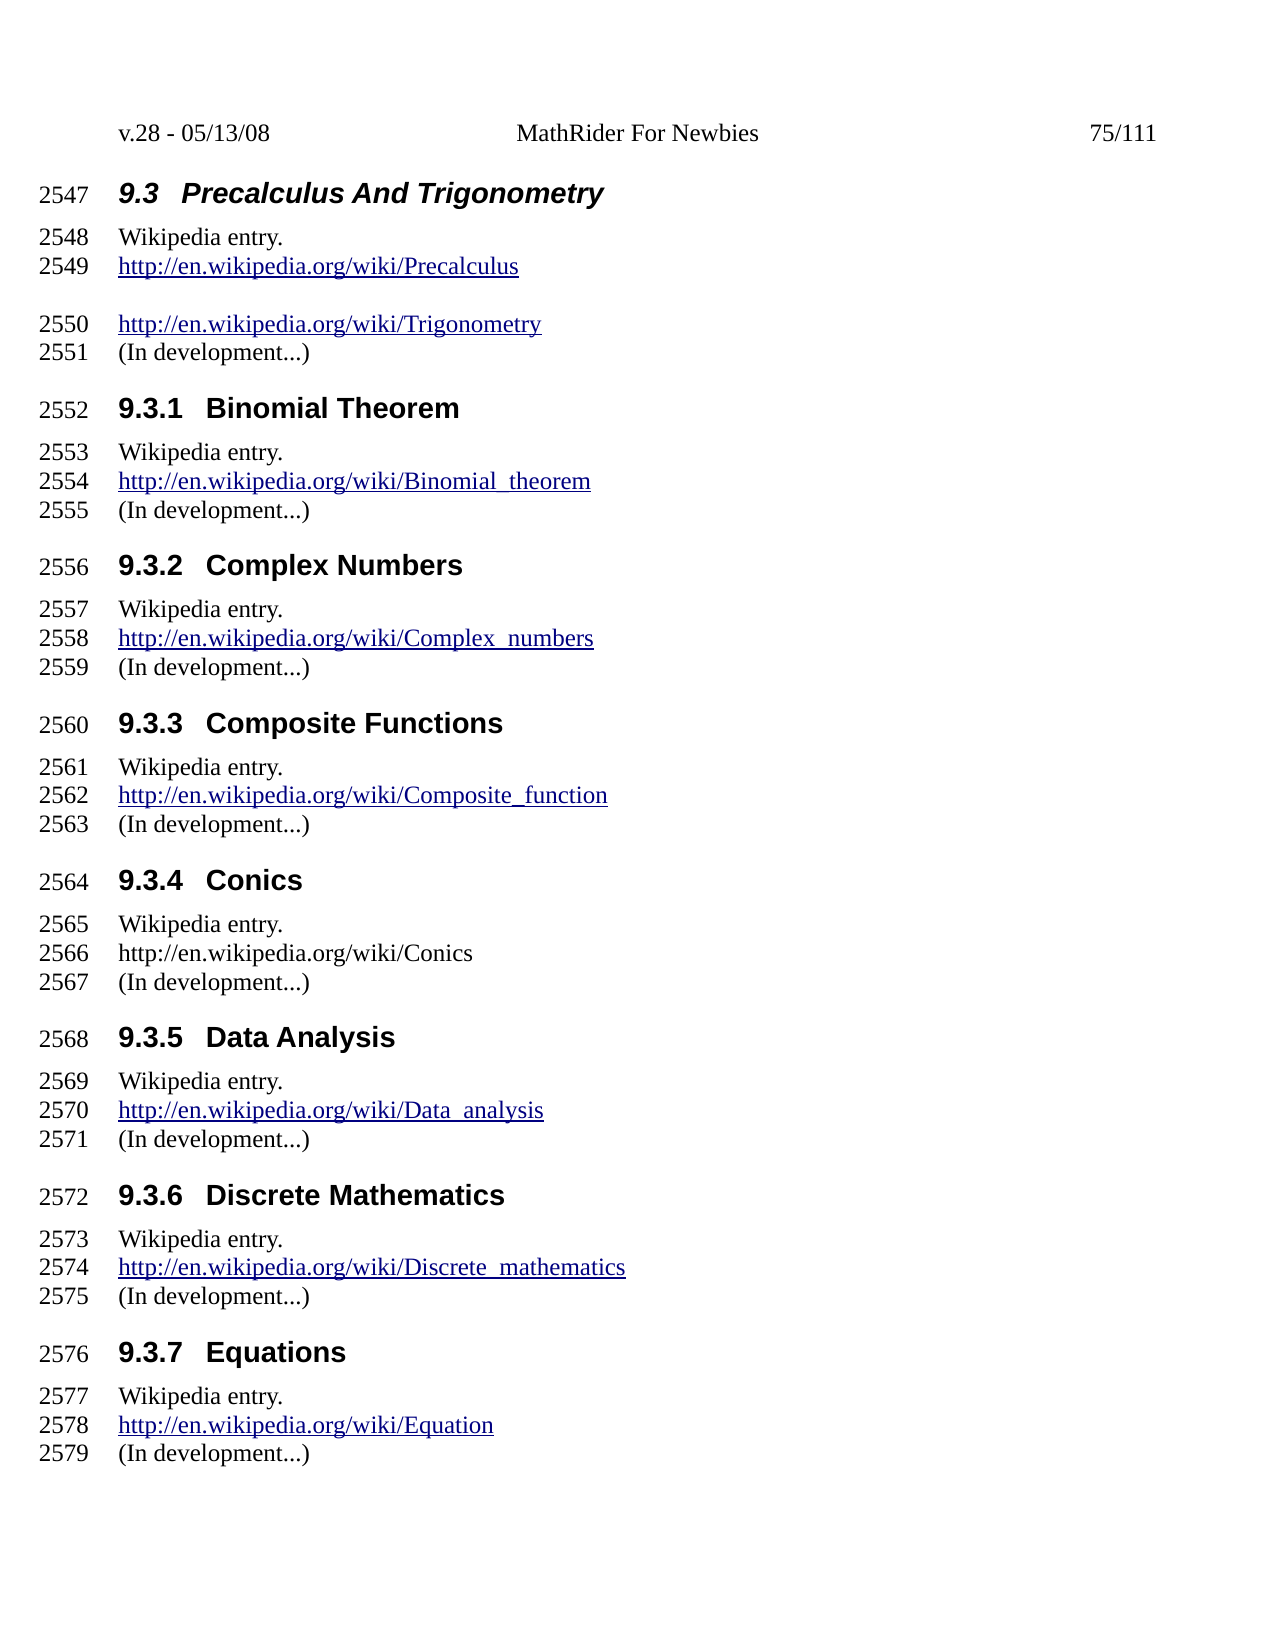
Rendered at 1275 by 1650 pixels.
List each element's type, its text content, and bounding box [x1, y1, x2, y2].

text Wikipedia entry. [118, 594, 1157, 623]
text Wikipedia entry. [118, 1066, 1157, 1095]
text http://en.wikipedia.org/wiki/Complex_numbers [118, 623, 1157, 652]
text (In development...) [118, 337, 1157, 366]
text Wikipedia entry. [118, 1381, 1157, 1410]
subtitle Complex Numbers [118, 548, 1157, 582]
text http://en.wikipedia.org/wiki/Binomial_theorem [118, 466, 1157, 495]
subtitle Composite Functions [118, 706, 1157, 739]
text (In development...) [118, 809, 1157, 838]
text Wikipedia entry. [118, 437, 1157, 466]
subtitle Precalculus And Trigonometry [118, 176, 1157, 210]
text Wikipedia entry. [118, 1224, 1157, 1252]
text Wikipedia entry. [118, 752, 1157, 781]
text (In development...) [118, 495, 1157, 523]
text (In development...) [118, 967, 1157, 995]
subtitle Equations [118, 1335, 1157, 1368]
text Wikipedia entry. [118, 222, 1157, 251]
text Wikipedia entry. [118, 909, 1157, 938]
text (In development...) [118, 652, 1157, 681]
subtitle Conics [118, 863, 1157, 897]
text http://en.wikipedia.org/wiki/Composite_function [118, 781, 1157, 809]
text http://en.wikipedia.org/wiki/Equation [118, 1410, 1157, 1438]
subtitle Discrete Mathematics [118, 1178, 1157, 1211]
text (In development...) [118, 1281, 1157, 1310]
text (In development...) [118, 1124, 1157, 1153]
text http://en.wikipedia.org/wiki/Discrete_mathematics [118, 1252, 1157, 1281]
text http://en.wikipedia.org/wiki/Precalculus [118, 251, 1157, 280]
text (In development...) [118, 1438, 1157, 1467]
text http://en.wikipedia.org/wiki/Data_analysis [118, 1095, 1157, 1124]
text http://en.wikipedia.org/wiki/Conics [118, 938, 1157, 967]
text http://en.wikipedia.org/wiki/Trigonometry [118, 309, 1157, 337]
subtitle Binomial Theorem [118, 391, 1157, 425]
subtitle Data Analysis [118, 1020, 1157, 1054]
